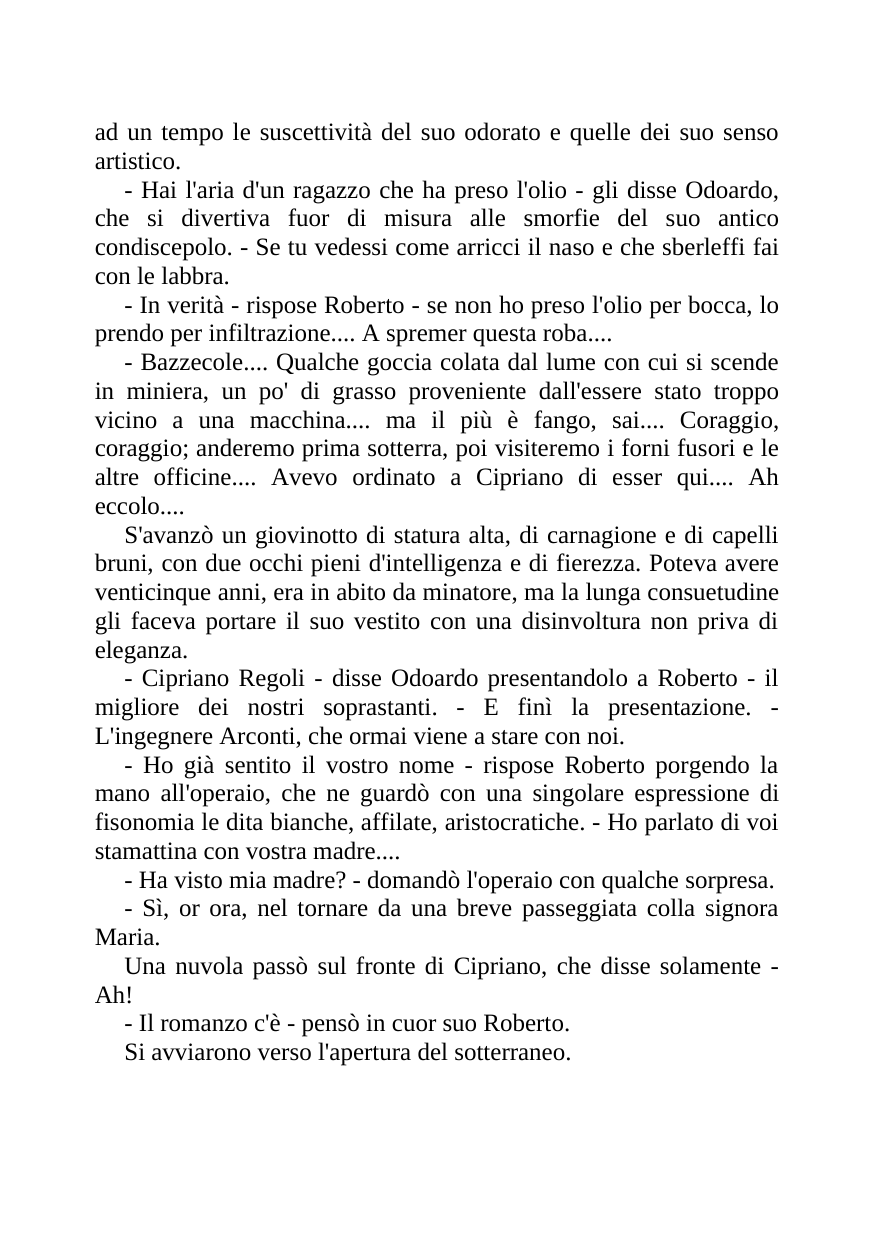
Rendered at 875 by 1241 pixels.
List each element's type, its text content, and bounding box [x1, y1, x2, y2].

text - Ha visto mia madre? - domandò l'operaio con qualche sorpresa. [94, 865, 779, 893]
text S'avanzò un giovinotto di statura alta, di carnagione e di capelli bruni, con due occhi pieni d'intelligenza e di fierezza. Poteva avere venticinque anni, era in abito da minatore, ma la lunga consuetudine gli faceva portare il suo vestito con una disinvoltura non priva di eleganza. [94, 520, 779, 663]
text - In verità - rispose Roberto - se non ho preso l'olio per bocca, lo prendo per infiltrazione.... A spremer questa roba.... [94, 290, 779, 347]
text ad un tempo le suscettività del suo odorato e quelle dei suo senso artistico. [94, 117, 779, 175]
text - Cipriano Regoli - disse Odoardo presentandolo a Roberto - il migliore dei nostri soprastanti. - E finì la presentazione. - L'ingegnere Arconti, che ormai viene a stare con noi. [94, 663, 779, 750]
text - Il romanzo c'è - pensò in cuor suo Roberto. [94, 1008, 779, 1037]
text - Sì, or ora, nel tornare da una breve passeggiata colla signora Maria. [94, 893, 779, 951]
text - Hai l'aria d'un ragazzo che ha preso l'olio - gli disse Odoardo, che si divertiva fuor di misura alle smorfie del suo antico condiscepolo. - Se tu vedessi come arricci il naso e che sberleffi fai con le labbra. [94, 175, 779, 290]
text Si avviarono verso l'apertura del sotterraneo. [94, 1037, 779, 1066]
text Una nuvola passò sul fronte di Cipriano, che disse solamente - Ah! [94, 951, 779, 1008]
text - Bazzecole.... Qualche goccia colata dal lume con cui si scende in miniera, un po' di grasso proveniente dall'essere stato troppo vicino a una macchina.... ma il più è fango, sai.... Coraggio, coraggio; anderemo prima sotterra, poi visiteremo i forni fusori e le altre officine.... Avevo ordinato a Cipriano di esser qui.... Ah eccolo.... [94, 347, 779, 520]
text - Ho già sentito il vostro nome - rispose Roberto porgendo la mano all'operaio, che ne guardò con una singolare espressione di fisonomia le dita bianche, affilate, aristocratiche. - Ho parlato di voi stamattina con vostra madre.... [94, 750, 779, 865]
